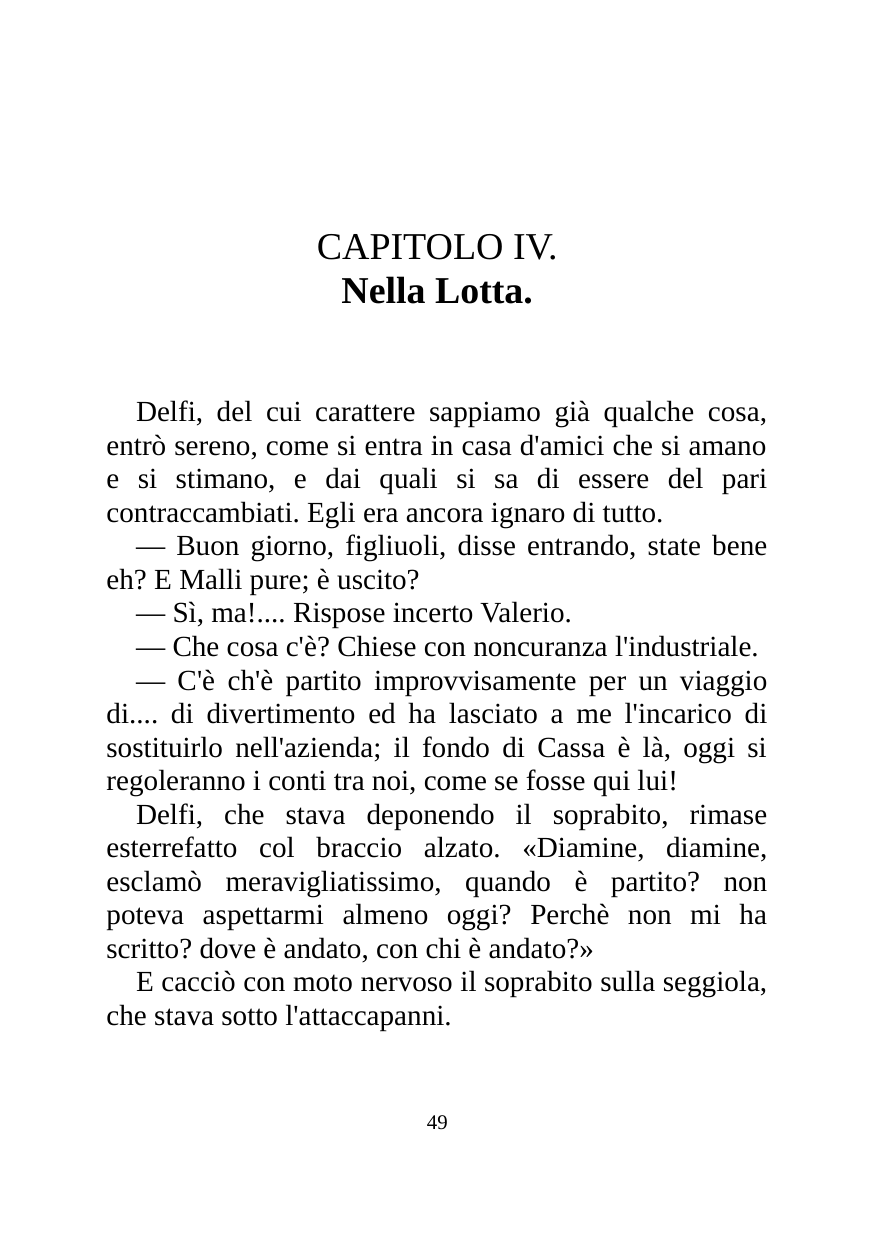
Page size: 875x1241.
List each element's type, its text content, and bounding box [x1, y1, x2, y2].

text Delfi, che stava deponendo il soprabito, rimase esterrefatto col braccio alzato. «Diamine, diamine, esclamò meravigliatissimo, quando è partito? non poteva aspettarmi almeno oggi? Perchè non mi ha scritto? dove è andato, con chi è andato?» [106, 797, 768, 964]
subtitle CAPITOLO IV. Nella Lotta. [106, 224, 768, 312]
text — C'è ch'è partito improvvisamente per un viaggio di.... di divertimento ed ha lasciato a me l'incarico di sostituirlo nell'azienda; il fondo di Cassa è là, oggi si regoleranno i conti tra noi, come se fosse qui lui! [106, 663, 768, 797]
text — Che cosa c'è? Chiese con noncuranza l'industriale. [106, 629, 768, 663]
text — Buon giorno, figliuoli, disse entrando, state bene eh? E Malli pure; è uscito? [106, 528, 768, 596]
text — Sì, ma!.... Rispose incerto Valerio. [106, 596, 768, 629]
text E cacciò con moto nervoso il soprabito sulla seggiola, che stava sotto l'attaccapanni. [106, 964, 768, 1032]
text Delfi, del cui carattere sappiamo già qualche cosa, entrò sereno, come si entra in casa d'amici che si amano e si stimano, e dai quali si sa di essere del pari contraccambiati. Egli era ancora ignaro di tutto. [106, 394, 768, 528]
